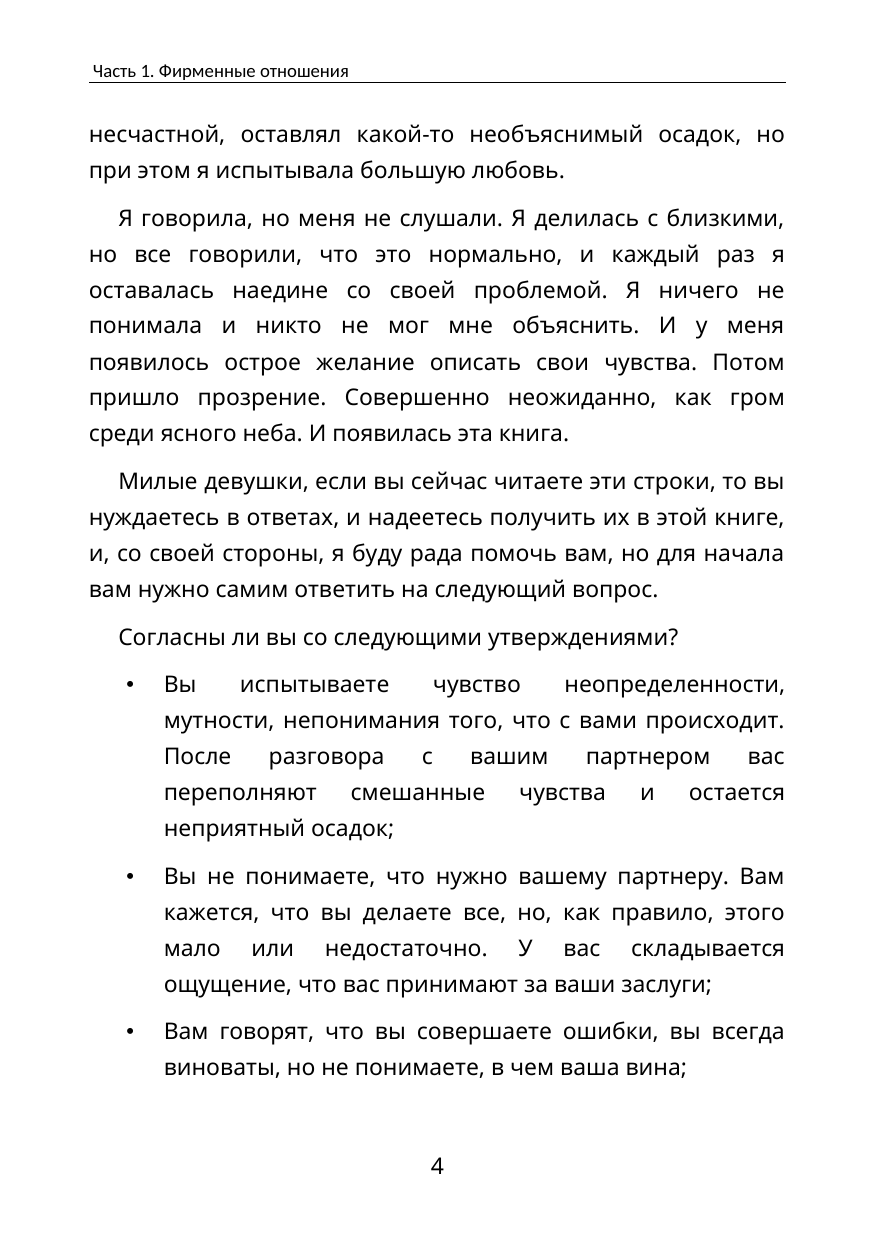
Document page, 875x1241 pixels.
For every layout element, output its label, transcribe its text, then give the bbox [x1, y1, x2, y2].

list Вы испытываете чувство неопределенности, мутности, непонимания того, что с вами происходит. После разговора с вашим партнером вас переполняют смешанные чувства и остается неприятный осадок; [126, 668, 786, 843]
text Милые девушки, если вы сейчас читаете эти строки, то вы нуждаетесь в ответах, и надеетесь получить их в этой книге, и, со своей стороны, я буду рада помочь вам, но для начала вам нужно самим ответить на следующий вопрос. [88, 465, 786, 604]
list Вы не понимаете, что нужно вашему партнеру. Вам кажется, что вы делаете все, но, как правило, этого мало или недостаточно. У вас складывается ощущение, что вас принимают за ваши заслуги; [126, 860, 786, 999]
text несчастной, оставлял какой-то необъяснимый осадок, но при этом я испытывала большую любовь. [88, 118, 786, 185]
text Я говорила, но меня не слушали. Я делилась с близкими, но все говорили, что это нормально, и каждый раз я оставалась наедине со своей проблемой. Я ничего не понимала и никто не мог мне объяснить. И у меня появилось острое желание описать свои чувства. Потом пришло прозрение. Совершенно неожиданно, как гром среди ясного неба. И появилась эта книга. [88, 202, 786, 448]
text Согласны ли вы со следующими утверждениями? [88, 621, 786, 652]
list Вам говорят, что вы совершаете ошибки, вы всегда виноваты, но не понимаете, в чем ваша вина; [126, 1015, 786, 1082]
